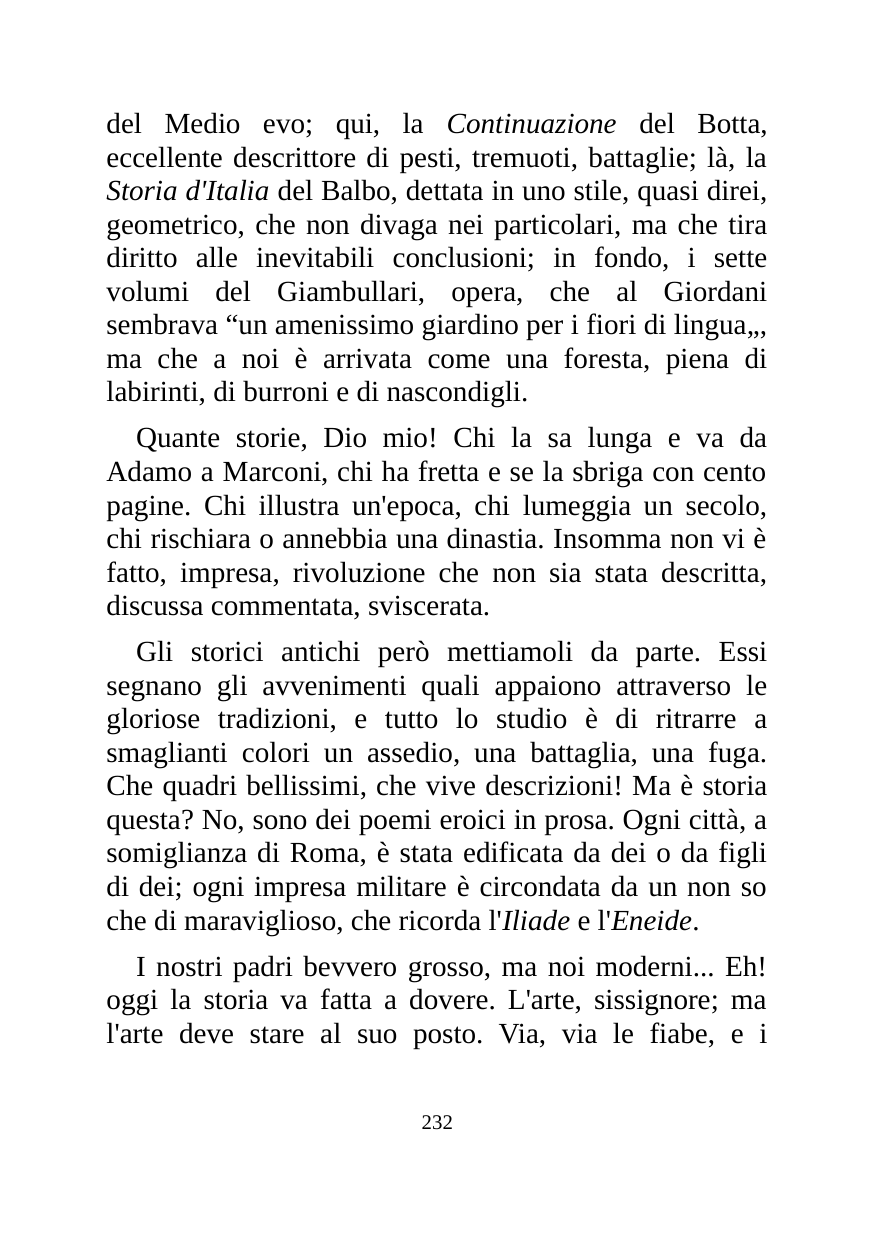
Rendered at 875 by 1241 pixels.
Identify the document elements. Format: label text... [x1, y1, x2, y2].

text Gli storici antichi però mettiamoli da parte. Essi segnano gli avvenimenti quali appaiono attraverso le gloriose tradizioni, e tutto lo studio è di ritrarre a smaglianti colori un assedio, una battaglia, una fuga. Che quadri bellissimi, che vive descrizioni! Ma è storia questa? No, sono dei poemi eroici in prosa. Ogni città, a somiglianza di Roma, è stata edificata da dei o da figli di dei; ogni impresa militare è circondata da un non so che di maraviglioso, che ricorda l'Iliade e l'Eneide. [106, 634, 768, 936]
text Quante storie, Dio mio! Chi la sa lunga e va da Adamo a Marconi, chi ha fretta e se la sbriga con cento pagine. Chi illustra un'epoca, chi lumeggia un secolo, chi rischiara o annebbia una dinastia. Insomma non vi è fatto, impresa, rivoluzione che non sia stata descritta, discussa commentata, sviscerata. [106, 421, 768, 622]
text I nostri padri bevvero grosso, ma noi moderni... Eh! oggi la storia va fatta a dovere. L'arte, sissignore; ma l'arte deve stare al suo posto. Via, via le fiabe, e i [106, 949, 768, 1049]
text del Medio evo; qui, la Continuazione del Botta, eccellente descrittore di pesti, tremuoti, battaglie; là, la Storia d'Italia del Balbo, dettata in uno stile, quasi direi, geometrico, che non divaga nei particolari, ma che tira diritto alle inevitabili conclusioni; in fondo, i sette volumi del Giambullari, opera, che al Giordani sembrava “un amenissimo giardino per i fiori di lingua„, ma che a noi è arrivata come una foresta, piena di labirinti, di burroni e di nascondigli. [106, 106, 768, 408]
